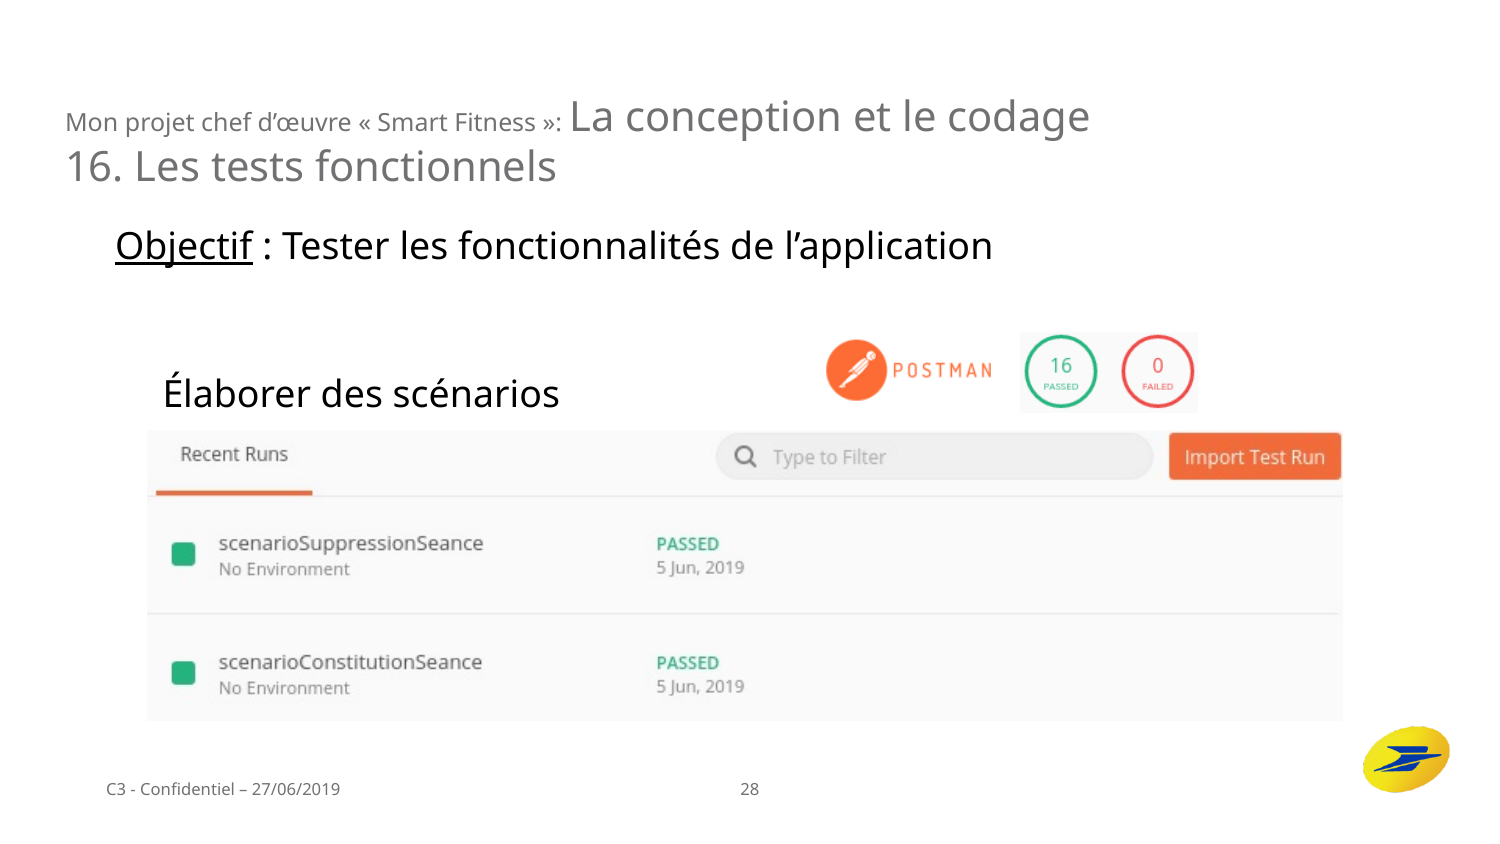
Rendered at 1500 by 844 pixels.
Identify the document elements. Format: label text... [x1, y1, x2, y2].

title Mon projet chef d’œuvre « Smart Fitness »: La conception et le codage 16. Les tests fonctionnels [64, 89, 1436, 169]
text_box Élaborer des scénarios [148, 340, 749, 422]
picture [1346, 702, 1465, 821]
picture [819, 330, 1198, 413]
text_box Objectif : Tester les fonctionnalités de l’application [100, 192, 1205, 274]
picture [147, 430, 1343, 721]
